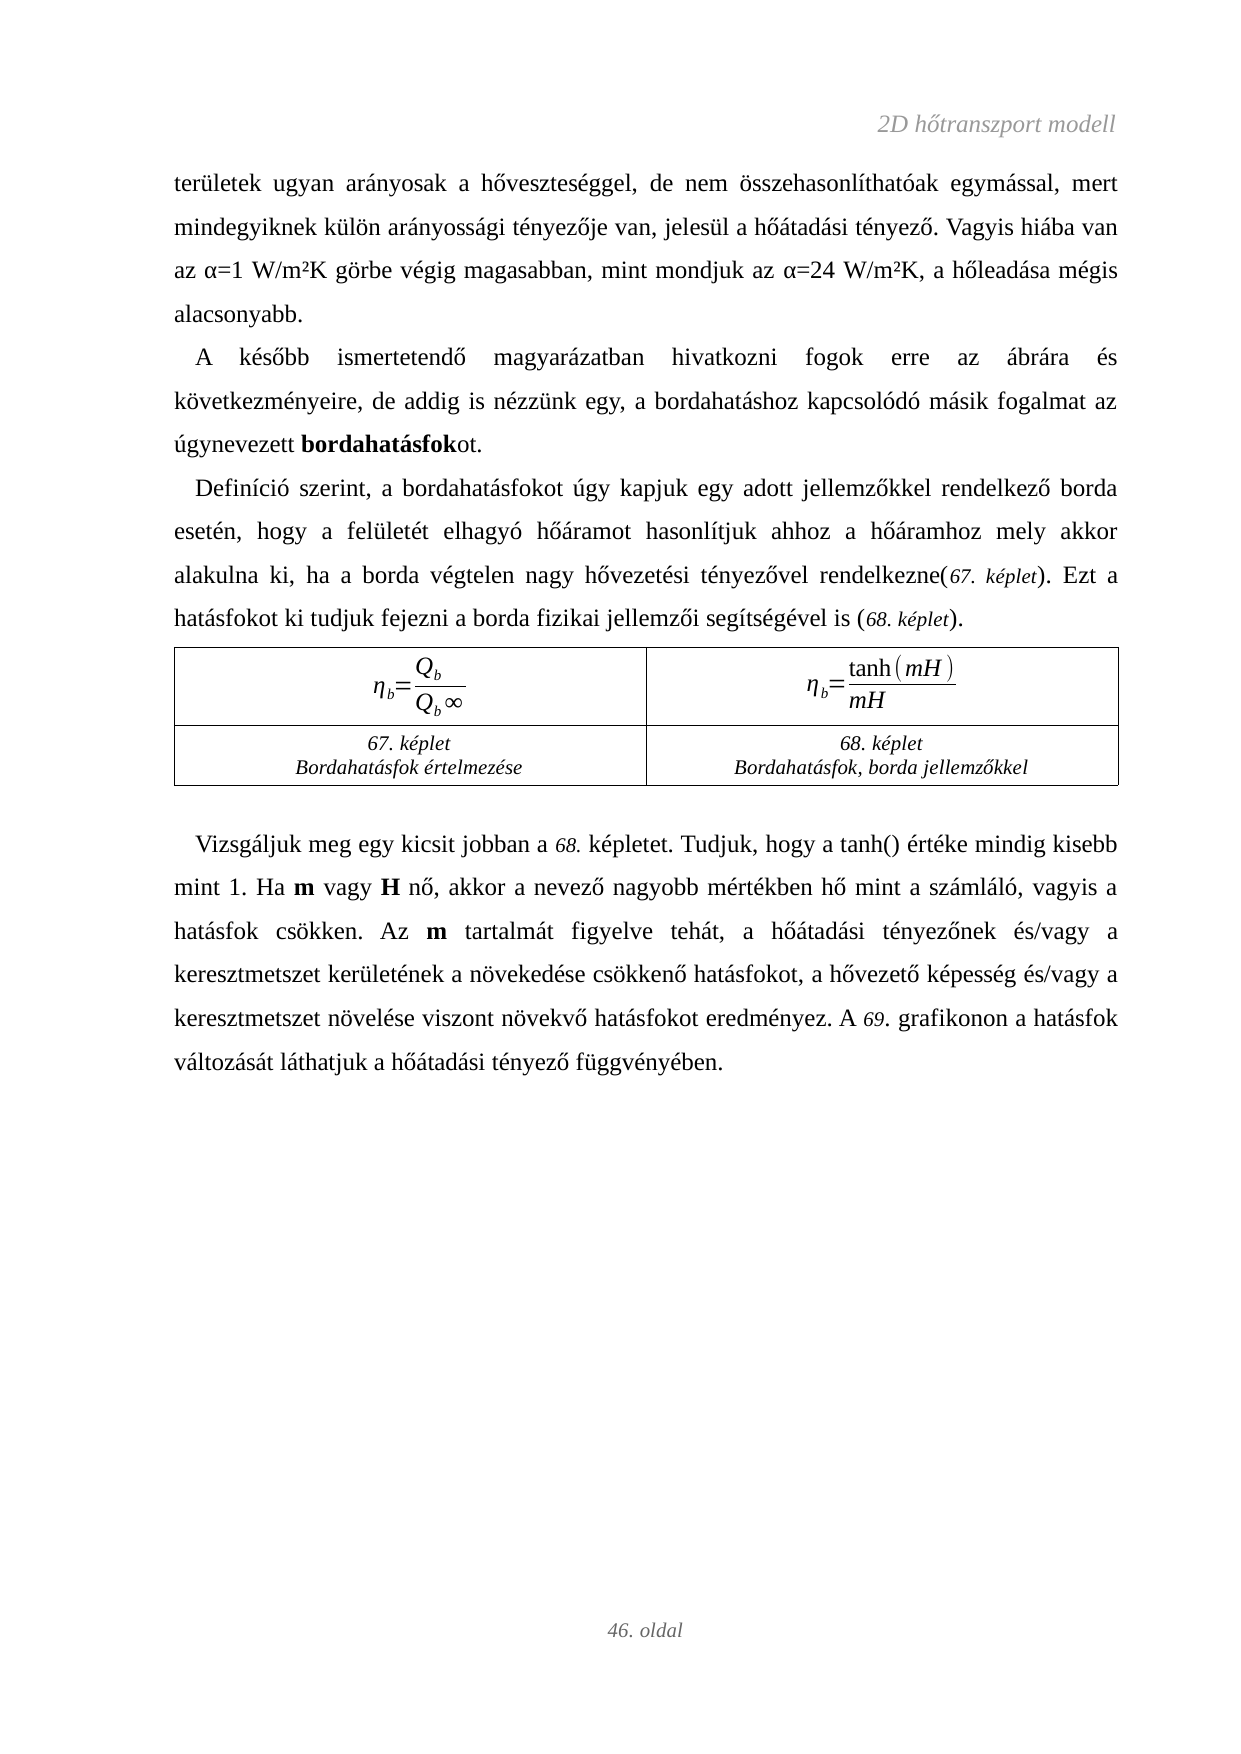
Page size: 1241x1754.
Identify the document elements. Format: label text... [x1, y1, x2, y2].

table_cell 68. képlet Bordahatásfok, borda jellemzőkkel [647, 726, 1118, 785]
text Definíció szerint, a bordahatásfokot úgy kapjuk egy adott jellemzőkkel rendelkező borda esetén, hogy a felületét elhagyó hőáramot hasonlítjuk ahhoz a hőáramhoz mely akkor alakulna ki, ha a borda végtelen nagy hővezetési tényezővel rendelkezne(67. képlet). Ezt a hatásfokot ki tudjuk fejezni a borda fizikai jellemzői segítségével is (68. képlet). [174, 473, 1118, 632]
text A később ismertetendő magyarázatban hivatkozni fogok erre az ábrára és következményeire, de addig is nézzünk egy, a bordahatáshoz kapcsolódó másik fogalmat az úgynevezett bordahatásfokot. [174, 342, 1118, 458]
table_cell 67. képlet Bordahatásfok értelmezése [175, 726, 646, 785]
text Vizsgáljuk meg egy kicsit jobban a 68. képletet. Tudjuk, hogy a tanh() értéke mindig kisebb mint 1. Ha m vagy H nő, akkor a nevező nagyobb mértékben hő mint a számláló, vagyis a hatásfok csökken. Az m tartalmát figyelve tehát, a hőátadási tényezőnek és/vagy a keresztmetszet kerületének a növekedése csökkenő hatásfokot, a hővezető képesség és/vagy a keresztmetszet növelése viszont növekvő hatásfokot eredményez. A 69. grafikonon a hatásfok változását láthatjuk a hőátadási tényező függvényében. [174, 829, 1118, 1075]
table_header [175, 648, 646, 725]
text területek ugyan arányosak a hőveszteséggel, de nem összehasonlíthatóak egymással, mert mindegyiknek külön arányossági tényezője van, jelesül a hőátadási tényező. Vagyis hiába van az α=1 W/m²K görbe végig magasabban, mint mondjuk az α=24 W/m²K, a hőleadása mégis alacsonyabb. [174, 168, 1118, 328]
table_header [647, 648, 1118, 725]
